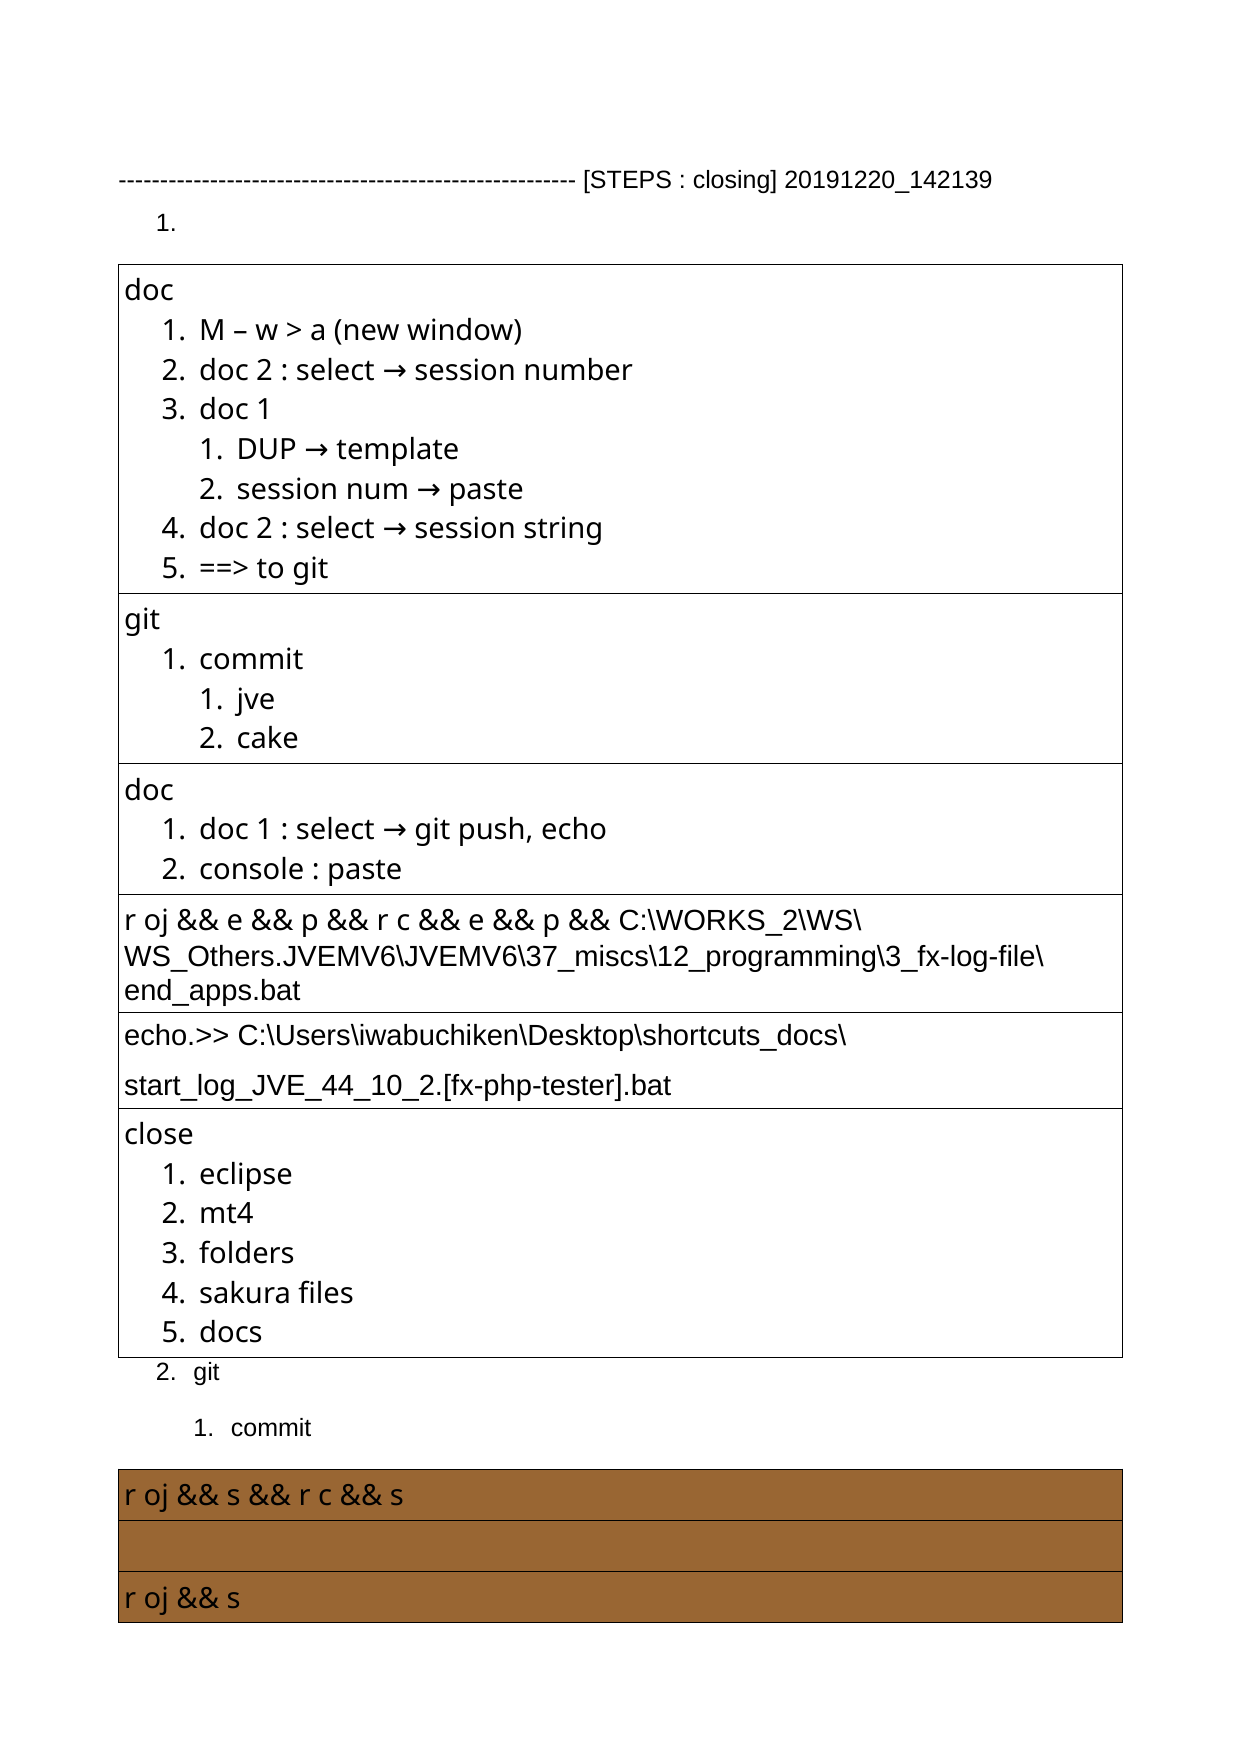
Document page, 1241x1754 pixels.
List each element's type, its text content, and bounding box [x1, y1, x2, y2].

table_cell doc doc 1 : select → git push, echo console : paste [119, 764, 1122, 894]
table_cell close eclipse mt4 folders sakura files docs [119, 1109, 1122, 1357]
table_cell git commit jve cake [119, 594, 1122, 763]
table_cell [119, 1521, 1122, 1571]
table_cell r oj && s [119, 1572, 1122, 1622]
text ------------------------------------------------------- [STEPS : closing] 20191220_142139 [118, 165, 1122, 194]
list commit [193, 1413, 1122, 1442]
table_cell echo.>> C:\Users\iwabuchiken\Desktop\shortcuts_docs\start_log_JVE_44_10_2.[fx-php-tester].bat [119, 1013, 1122, 1107]
table_header r oj && s && r c && s [119, 1470, 1122, 1520]
list git [156, 1358, 1122, 1386]
table_cell r oj && e && p && r c && e && p && C:\WORKS_2\WS\WS_Others.JVEMV6\JVEMV6\37_miscs\12_programming\3_fx-log-file\end_apps.bat [119, 895, 1122, 1012]
table_header doc M – w > a (new window) doc 2 : select → session number doc 1 DUP → template session num → paste doc 2 : select → session string ==> to git [119, 265, 1122, 593]
